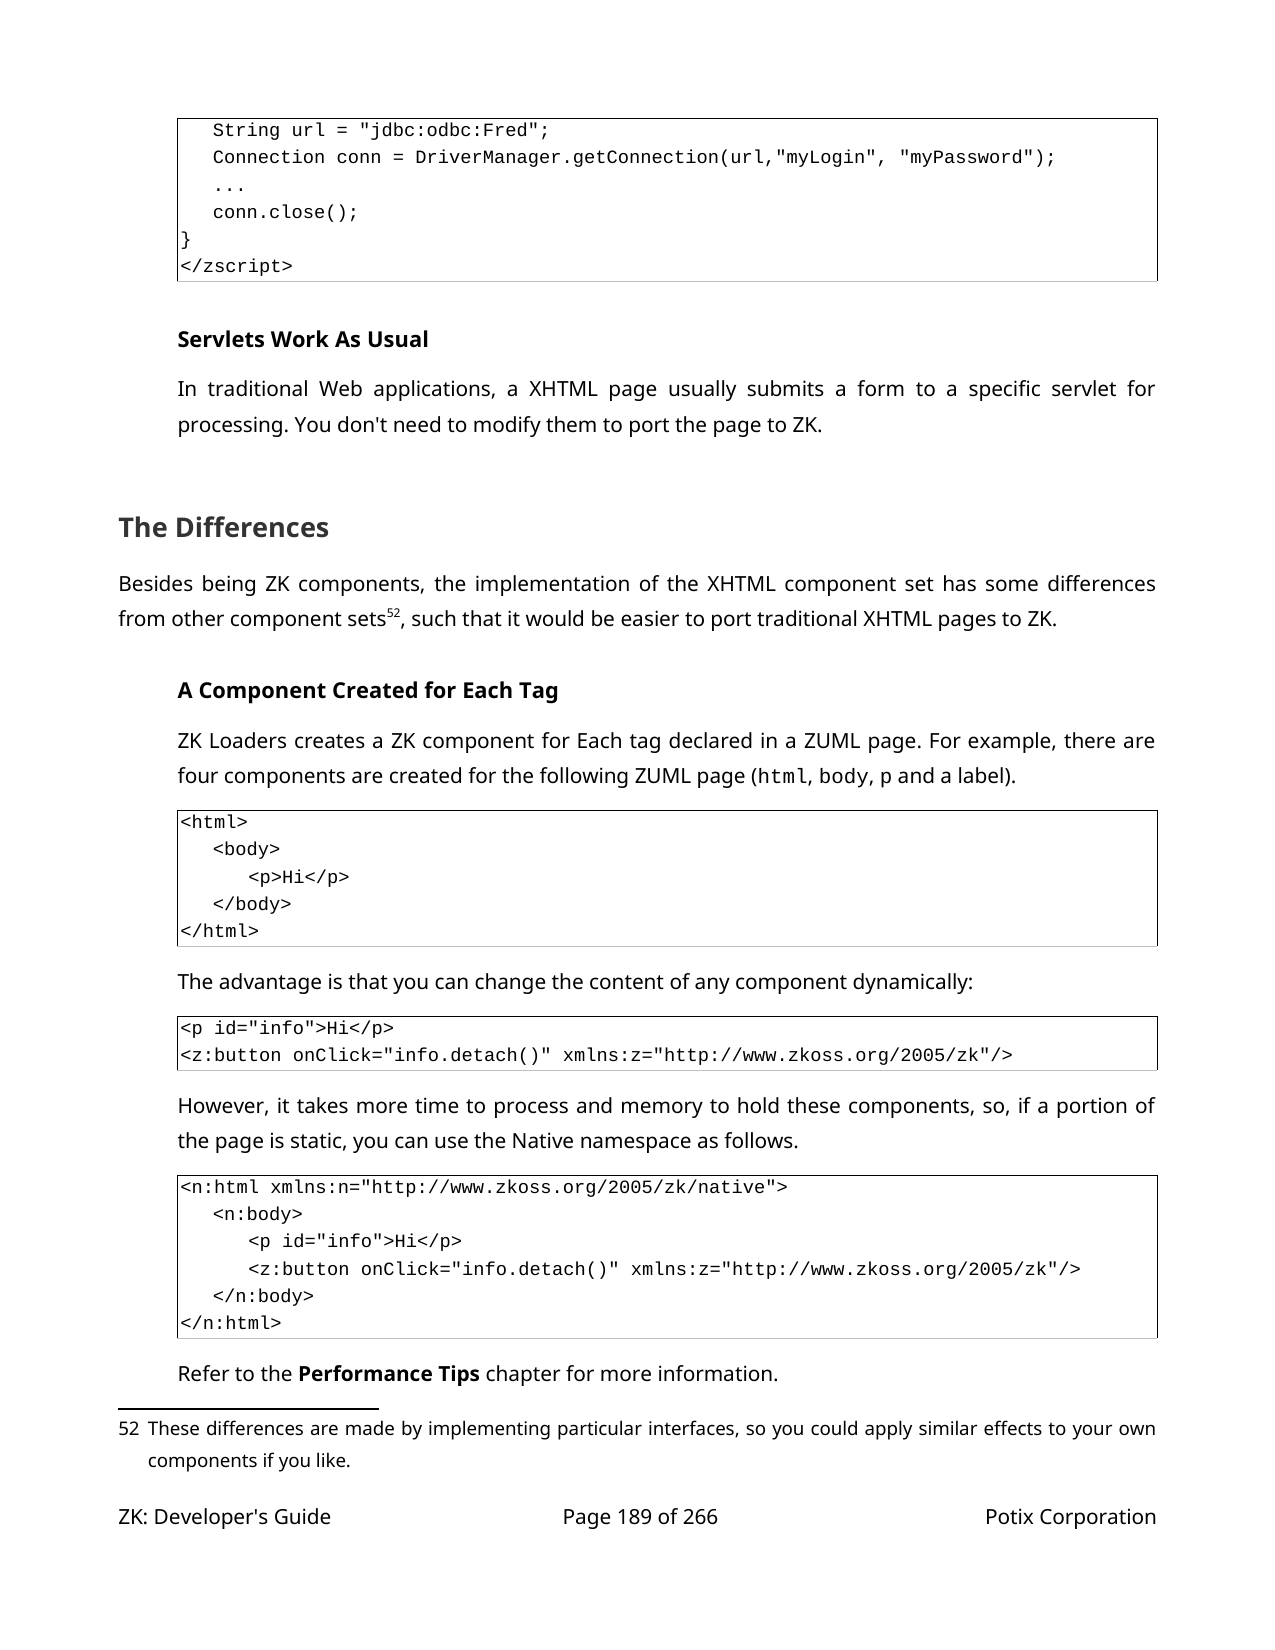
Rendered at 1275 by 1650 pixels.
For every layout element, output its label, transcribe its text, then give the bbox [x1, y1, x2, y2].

text ZK Loaders creates a ZK component for Each tag declared in a ZUML page. For example, there are four components are created for the following ZUML page (html, body, p and a label). [177, 726, 1157, 789]
text conn.close(); [178, 200, 1157, 224]
text Besides being ZK components, the implementation of the XHTML component set has some differences from other component sets, such that it would be easier to port traditional XHTML pages to ZK. [118, 569, 1157, 633]
text </body> [178, 892, 1157, 916]
text <html> [178, 811, 1157, 834]
text String url = "jdbc:odbc:Fred"; [178, 119, 1157, 142]
text </zscript> [178, 254, 1157, 281]
subtitle The Differences [118, 509, 1157, 546]
text Connection conn = DriverManager.getConnection(url,"myLogin", "myPassword"); [178, 145, 1157, 169]
subtitle A Component Created for Each Tag [177, 675, 1157, 705]
text <body> [178, 837, 1157, 862]
text <z:button onClick="info.detach()" xmlns:z="http://www.zkoss.org/2005/zk"/> [178, 1043, 1157, 1070]
text </html> [178, 919, 1157, 946]
text <p id="info">Hi</p> [178, 1017, 1157, 1040]
text </n:html> [178, 1311, 1157, 1338]
text ... [178, 172, 1157, 197]
subtitle Servlets Work As Usual [177, 324, 1157, 354]
text Refer to the Performance Tips chapter for more information. [177, 1359, 1157, 1387]
text However, it takes more time to process and memory to hold these components, so, if a portion of the page is static, you can use the Native namespace as follows. [177, 1091, 1157, 1154]
text In traditional Web applications, a XHTML page usually submits a form to a specific servlet for processing. You don't need to modify them to port the page to ZK. [177, 374, 1157, 438]
text The advantage is that you can change the content of any component dynamically: [177, 967, 1157, 995]
text <n:html xmlns:n="http://www.zkoss.org/2005/zk/native"> [178, 1176, 1157, 1199]
text <p>Hi</p> [178, 864, 1157, 889]
text </n:body> [178, 1283, 1157, 1308]
text <p id="info">Hi</p> [178, 1229, 1157, 1253]
text <n:body> [178, 1202, 1157, 1226]
text } [178, 227, 1157, 251]
text <z:button onClick="info.detach()" xmlns:z="http://www.zkoss.org/2005/zk"/> [178, 1256, 1157, 1281]
text These differences are made by implementing particular interfaces, so you could apply similar effects to your own components if you like. [118, 1416, 1157, 1473]
